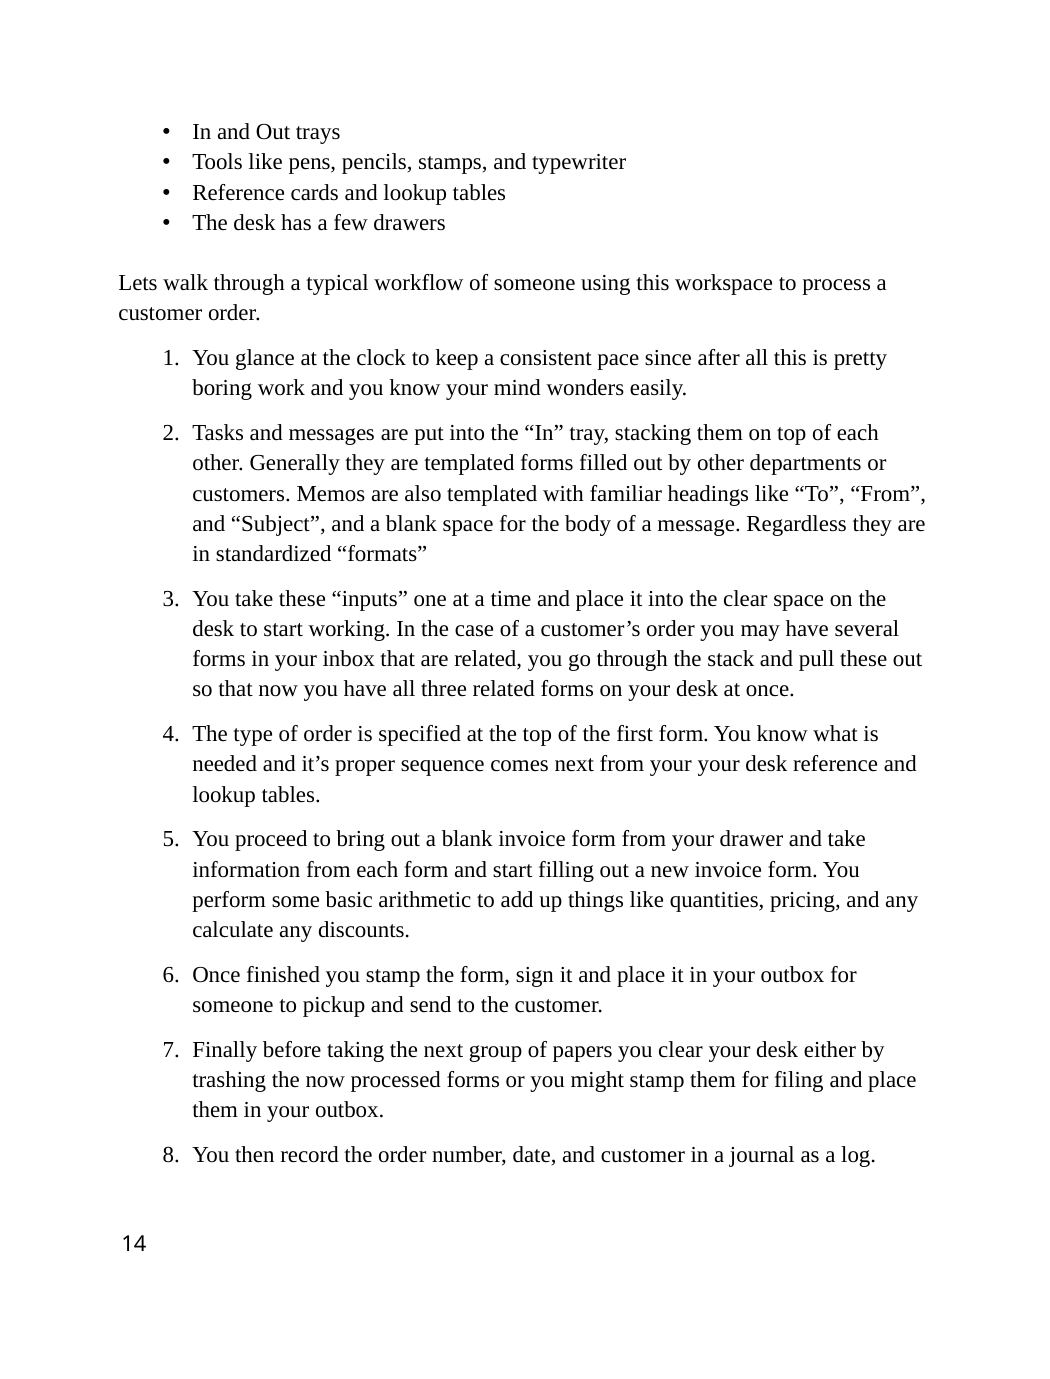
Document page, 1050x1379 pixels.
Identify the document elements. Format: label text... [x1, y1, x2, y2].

list Finally before taking the next group of papers you clear your desk either by trashing the now processed forms or you might stamp them for filing and place them in your outbox. [162, 1036, 932, 1123]
list You proceed to bring out a blank invoice form from your drawer and take information from each form and start filling out a new invoice form. You perform some basic arithmetic to add up things like quantities, pricing, and any calculate any discounts. [162, 825, 932, 942]
list The desk has a few drawers [162, 209, 932, 235]
list In and Out trays [162, 118, 932, 144]
list You then record the order number, date, and customer in a journal as a log. [162, 1141, 932, 1167]
list Once finished you stamp the form, sign it and place it in your outbox for someone to pickup and send to the customer. [162, 961, 932, 1017]
list You glance at the clock to keep a consistent pace since after all this is pretty boring work and you know your mind wonders easily. [162, 344, 932, 401]
list Reference cards and lookup tables [162, 178, 932, 205]
list The type of order is specified at the top of the first form. You know what is needed and it’s proper sequence comes next from your your desk reference and lookup tables. [162, 720, 932, 807]
text Lets walk through a typical workflow of someone using this workspace to process a customer order. [118, 269, 932, 326]
list You take these “inputs” one at a time and place it into the clear space on the desk to start working. In the case of a customer’s order you may have several forms in your inbox that are related, you go through the stack and pull these out so that now you have all three related forms on your desk at once. [162, 585, 932, 702]
list Tasks and messages are put into the “In” tray, stacking them on top of each other. Generally they are templated forms filled out by other departments or customers. Memos are also templated with familiar headings like “To”, “From”, and “Subject”, and a blank space for the body of a message. Regardless they are in standardized “formats” [162, 419, 932, 566]
list Tools like pens, pencils, stamps, and typewriter [162, 148, 932, 175]
